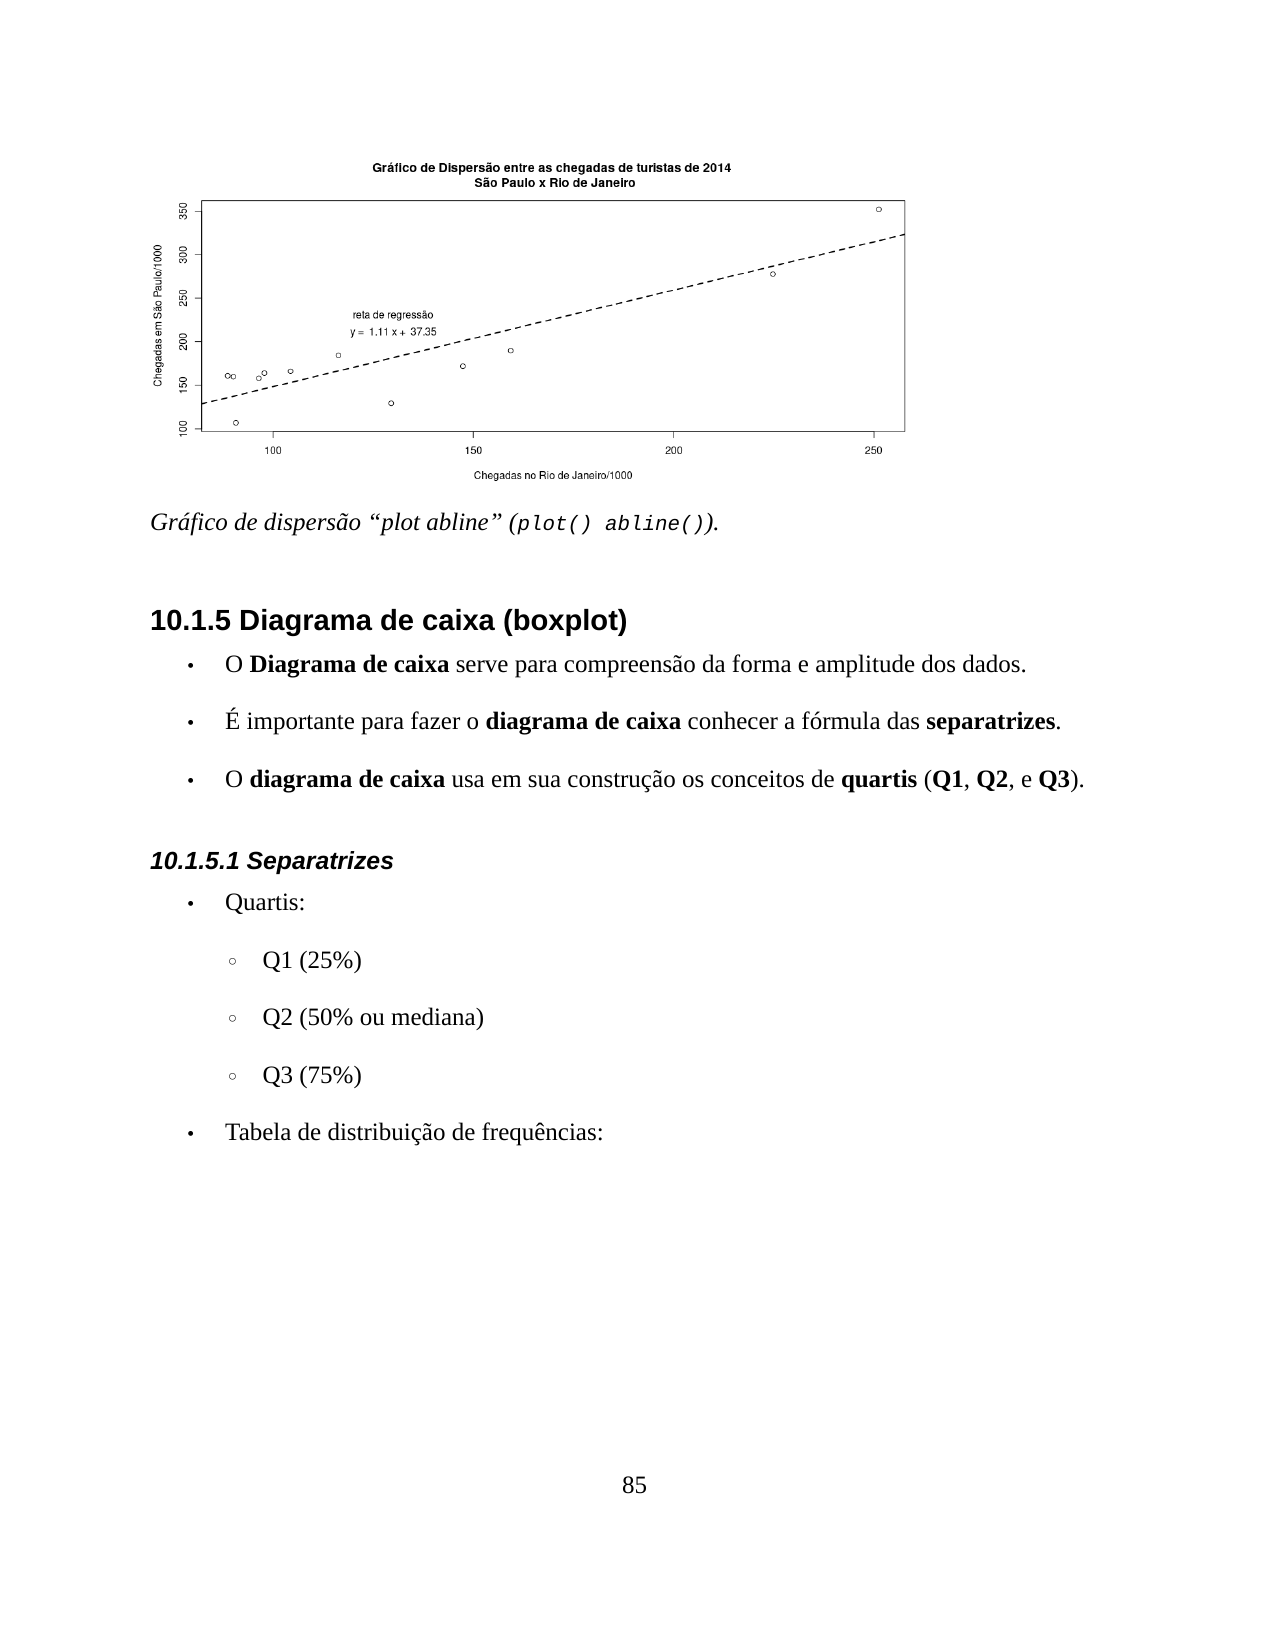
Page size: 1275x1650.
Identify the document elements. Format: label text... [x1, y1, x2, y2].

list O diagrama de caixa usa em sua construção os conceitos de quartis (Q1, Q2, e Q3). [187, 764, 1125, 821]
list Q3 (75%) [225, 1060, 1125, 1117]
list Tabela de distribuição de frequências: [187, 1117, 1125, 1175]
subtitle 10.1.5.1 Separatrizes [150, 846, 1125, 875]
subtitle 10.1.5 Diagrama de caixa (boxplot) [150, 603, 1125, 636]
list O Diagrama de caixa serve para compreensão da forma e amplitude dos dados. [187, 649, 1125, 706]
picture [150, 150, 930, 495]
list Quartis: [187, 887, 1125, 945]
text Gráfico de dispersão “plot abline” (plot() abline()). [150, 507, 1125, 537]
list Q2 (50% ou mediana) [225, 1002, 1125, 1060]
list É importante para fazer o diagrama de caixa conhecer a fórmula das separatrizes. [187, 706, 1125, 764]
list Q1 (25%) [225, 945, 1125, 1002]
